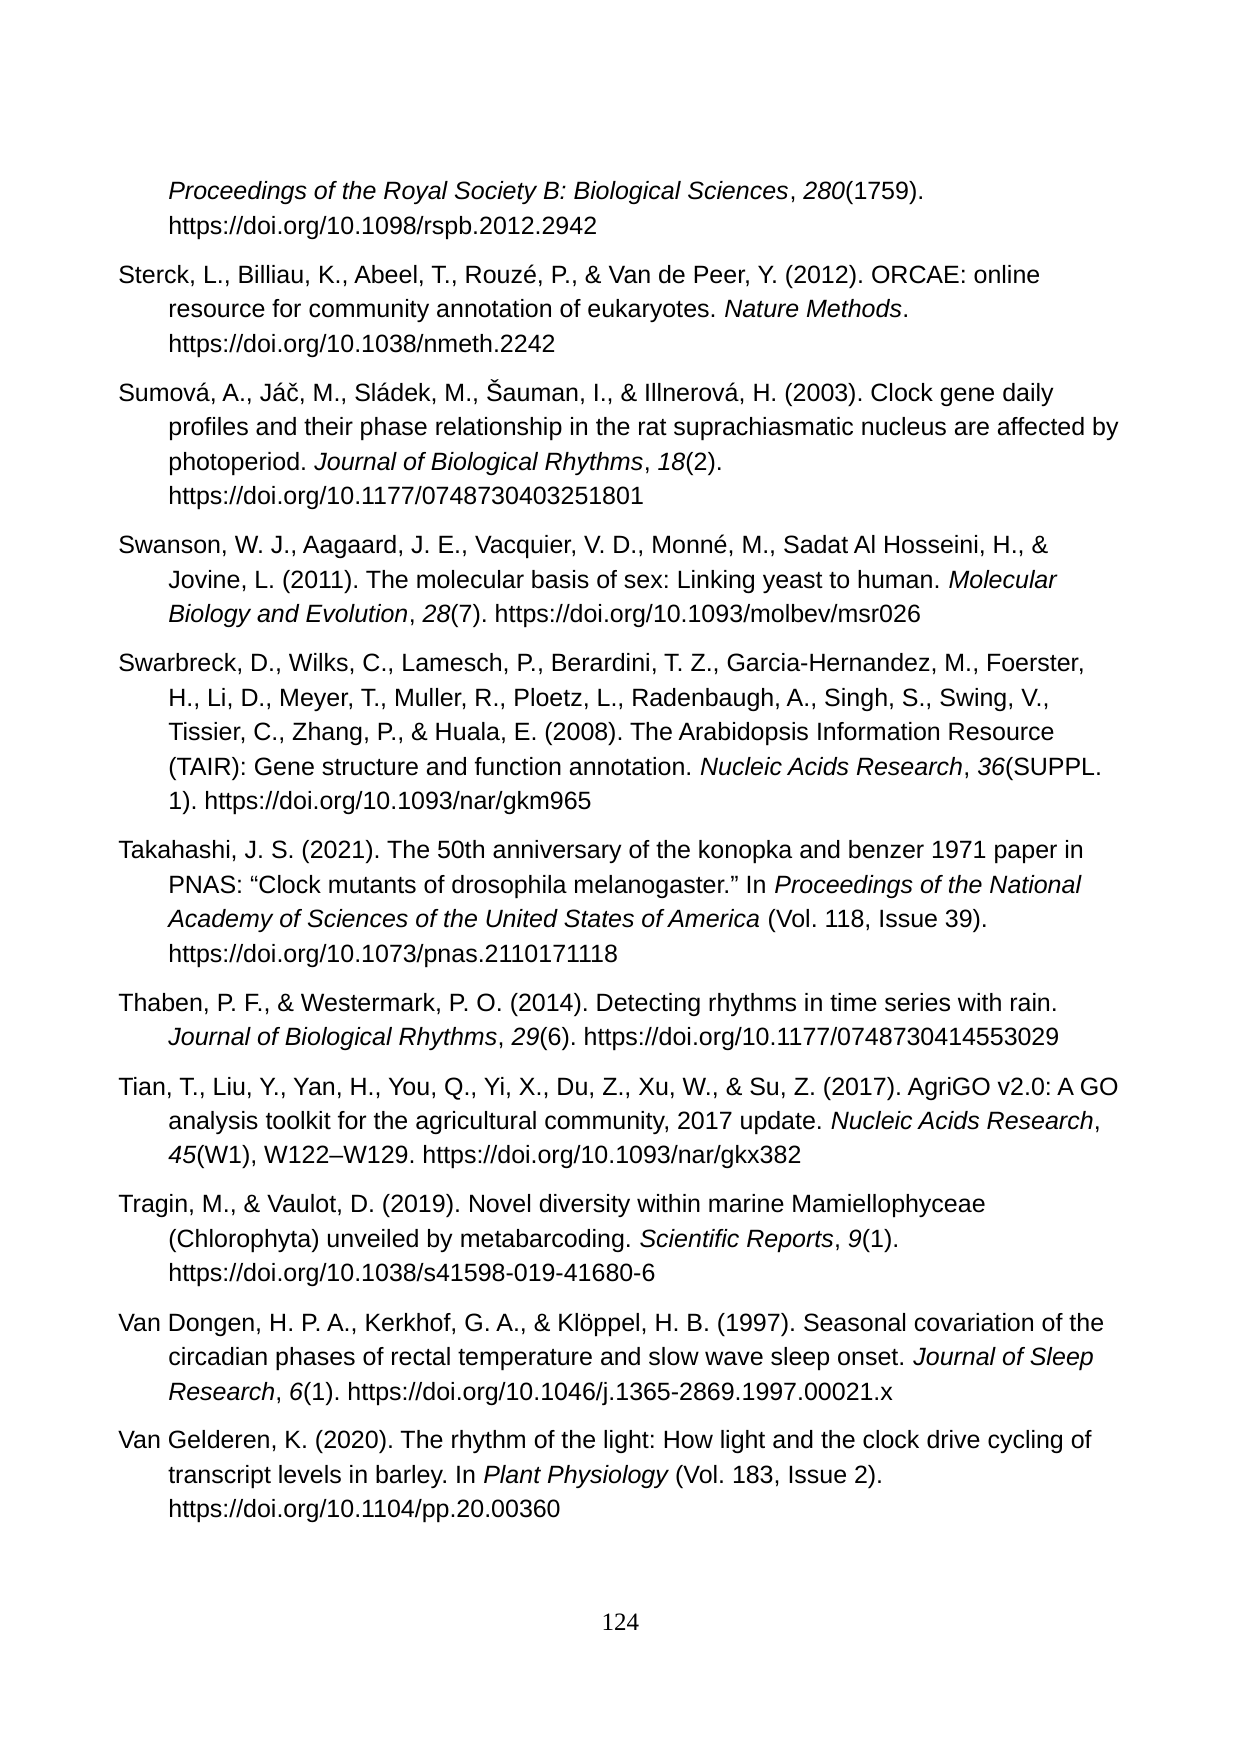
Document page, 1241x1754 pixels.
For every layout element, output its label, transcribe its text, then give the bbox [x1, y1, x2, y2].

text Proceedings of the Royal Society B: Biological Sciences, 280(1759). https://doi.org/10.1098/rspb.2012.2942 [118, 176, 1122, 239]
text Takahashi, J. S. (2021). The 50th anniversary of the konopka and benzer 1971 paper in PNAS: “Clock mutants of drosophila melanogaster.” In Proceedings of the National Academy of Sciences of the United States of America (Vol. 118, Issue 39). https://doi.org/10.1073/pnas.2110171118 [118, 835, 1122, 968]
text Van Gelderen, K. (2020). The rhythm of the light: How light and the clock drive cycling of transcript levels in barley. In Plant Physiology (Vol. 183, Issue 2). https://doi.org/10.1104/pp.20.00360 [118, 1426, 1122, 1523]
text Swarbreck, D., Wilks, C., Lamesch, P., Berardini, T. Z., Garcia-Hernandez, M., Foerster, H., Li, D., Meyer, T., Muller, R., Ploetz, L., Radenbaugh, A., Singh, S., Swing, V., Tissier, C., Zhang, P., & Huala, E. (2008). The Arabidopsis Information Resource (TAIR): Gene structure and function annotation. Nucleic Acids Research, 36(SUPPL. 1). https://doi.org/10.1093/nar/gkm965 [118, 648, 1122, 815]
text Sumová, A., Jáč, M., Sládek, M., Šauman, I., & Illnerová, H. (2003). Clock gene daily profiles and their phase relationship in the rat suprachiasmatic nucleus are affected by photoperiod. Journal of Biological Rhythms, 18(2). https://doi.org/10.1177/0748730403251801 [118, 378, 1122, 510]
text Sterck, L., Billiau, K., Abeel, T., Rouzé, P., & Van de Peer, Y. (2012). ORCAE: online resource for community annotation of eukaryotes. Nature Methods. https://doi.org/10.1038/nmeth.2242 [118, 260, 1122, 358]
text Tragin, M., & Vaulot, D. (2019). Novel diversity within marine Mamiellophyceae (Chlorophyta) unveiled by metabarcoding. Scientific Reports, 9(1). https://doi.org/10.1038/s41598-019-41680-6 [118, 1189, 1122, 1287]
text Swanson, W. J., Aagaard, J. E., Vacquier, V. D., Monné, M., Sadat Al Hosseini, H., & Jovine, L. (2011). The molecular basis of sex: Linking yeast to human. Molecular Biology and Evolution, 28(7). https://doi.org/10.1093/molbev/msr026 [118, 530, 1122, 628]
text Tian, T., Liu, Y., Yan, H., You, Q., Yi, X., Du, Z., Xu, W., & Su, Z. (2017). AgriGO v2.0: A GO analysis toolkit for the agricultural community, 2017 update. Nucleic Acids Research, 45(W1), W122–W129. https://doi.org/10.1093/nar/gkx382 [118, 1071, 1122, 1169]
text Van Dongen, H. P. A., Kerkhof, G. A., & Klöppel, H. B. (1997). Seasonal covariation of the circadian phases of rectal temperature and slow wave sleep onset. Journal of Sleep Research, 6(1). https://doi.org/10.1046/j.1365-2869.1997.00021.x [118, 1307, 1122, 1405]
text Thaben, P. F., & Westermark, P. O. (2014). Detecting rhythms in time series with rain. Journal of Biological Rhythms, 29(6). https://doi.org/10.1177/0748730414553029 [118, 988, 1122, 1051]
